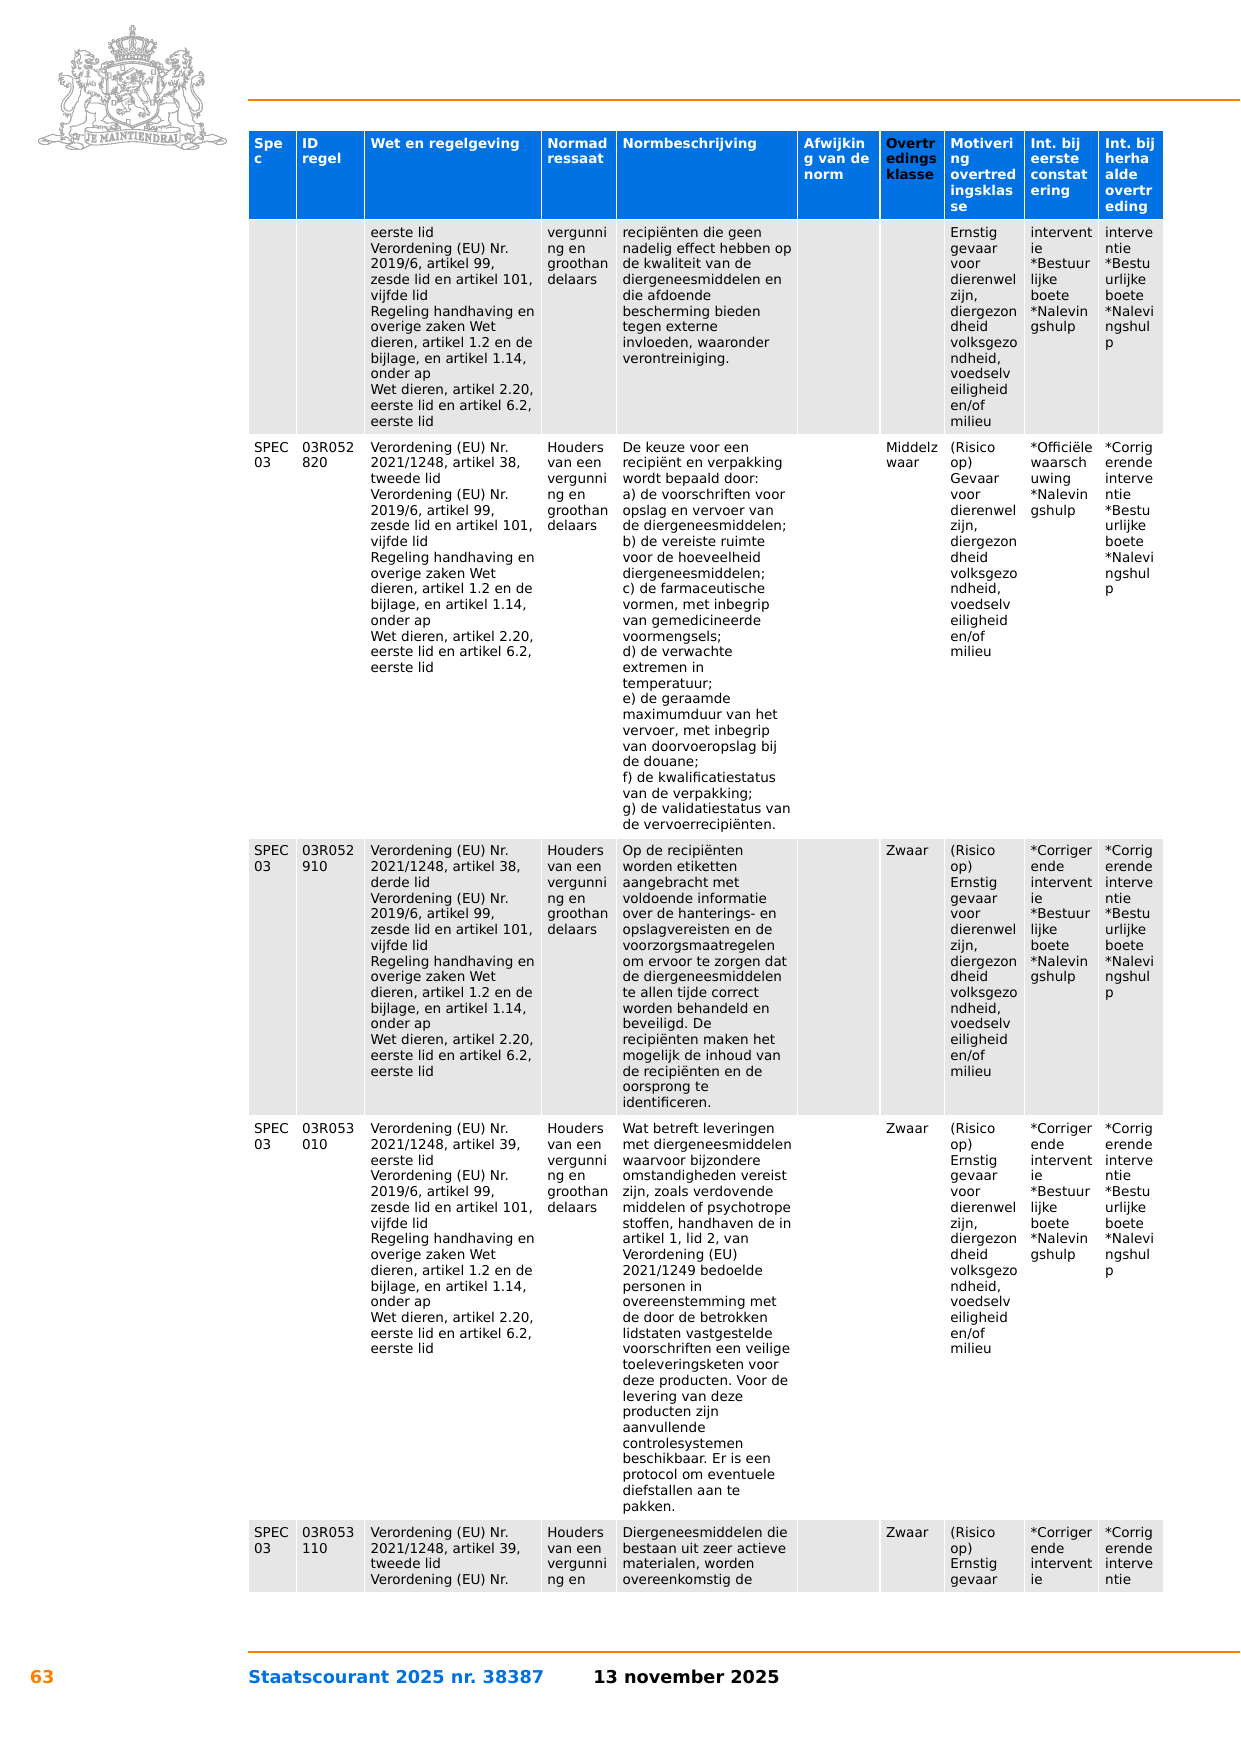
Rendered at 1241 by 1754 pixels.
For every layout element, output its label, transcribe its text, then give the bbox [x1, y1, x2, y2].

table_cell SPEC03 [249, 839, 296, 1115]
table_cell SPEC03 [249, 435, 296, 837]
table_cell [798, 839, 879, 1115]
table_cell Houders van een vergunning en groothandelaars [542, 435, 616, 837]
table_header Spec [249, 131, 296, 219]
table_cell (Risico op) Ernstig gevaar [945, 1520, 1024, 1592]
table_cell *Corrigerende interventie [1099, 1520, 1163, 1592]
table_cell (Risico op) Ernstig gevaar voor dierenwelzijn, diergezondheid volksgezondheid, voedselveiligheid en/of milieu [945, 1116, 1024, 1519]
table_cell [249, 220, 296, 434]
table_cell De keuze voor een recipiënt en verpakking wordt bepaald door: a) de voorschriften voor opslag en vervoer van de diergeneesmiddelen; b) de vereiste ruimte voor de hoeveelheid diergeneesmiddelen; c) de farmaceutische vormen, met inbegrip van gemedicineerde voormengsels; d) de verwachte extremen in temperatuur; e) de geraamde maximumduur van het vervoer, met inbegrip van doorvoeropslag bij de douane; f) de kwalificatiestatus van de verpakking; g) de validatiestatus van de vervoerrecipiënten. [617, 435, 797, 837]
table_cell [798, 1520, 879, 1592]
table_header Normadressaat [542, 131, 616, 219]
table_header Int. bij herhaalde overtreding [1099, 131, 1163, 219]
table_cell interventie *Bestuurlijke boete *Nalevingshulp [1099, 220, 1163, 434]
table_cell Zwaar [881, 1116, 944, 1519]
table_cell Houders van een vergunning en groothandelaars [542, 839, 616, 1115]
table_cell SPEC03 [249, 1520, 296, 1592]
table_cell Diergeneesmiddelen die bestaan uit zeer actieve materialen, worden overeenkomstig de [617, 1520, 797, 1592]
table_header Normbeschrijving [617, 131, 797, 219]
table_cell Verordening (EU) Nr. 2021/1248, artikel 39, eerste lid Verordening (EU) Nr. 2019/6, artikel 99, zesde lid en artikel 101, vijfde lid Regeling handhaving en overige zaken Wet dieren, artikel 1.2 en de bijlage, en artikel 1.14, onder ap Wet dieren, artikel 2.20, eerste lid en artikel 6.2, eerste lid [365, 1116, 541, 1519]
table_cell recipiënten die geen nadelig effect hebben op de kwaliteit van de diergeneesmiddelen en die afdoende bescherming bieden tegen externe invloeden, waaronder verontreiniging. [617, 220, 797, 434]
table_header Int. bij eerste constatering [1025, 131, 1098, 219]
table_cell [798, 435, 879, 837]
table_cell 03R053010 [297, 1116, 364, 1519]
table_cell Ernstig gevaar voor dierenwelzijn, diergezondheid volksgezondheid, voedselveiligheid en/of milieu [945, 220, 1024, 434]
table_cell (Risico op) Gevaar voor dierenwelzijn, diergezondheid volksgezondheid, voedselveiligheid en/of milieu [945, 435, 1024, 837]
table_cell Verordening (EU) Nr. 2021/1248, artikel 39, tweede lid Verordening (EU) Nr. [365, 1520, 541, 1592]
table_cell *Corrigerende interventie *Bestuurlijke boete *Nalevingshulp [1099, 435, 1163, 837]
table_cell [297, 220, 364, 434]
table_cell (Risico op) Ernstig gevaar voor dierenwelzijn, diergezondheid volksgezondheid, voedselveiligheid en/of milieu [945, 839, 1024, 1115]
table_cell Verordening (EU) Nr. 2021/1248, artikel 38, tweede lid Verordening (EU) Nr. 2019/6, artikel 99, zesde lid en artikel 101, vijfde lid Regeling handhaving en overige zaken Wet dieren, artikel 1.2 en de bijlage, en artikel 1.14, onder ap Wet dieren, artikel 2.20, eerste lid en artikel 6.2, eerste lid [365, 435, 541, 837]
table_header Overtredingsklasse [881, 131, 944, 219]
table_header Wet en regelgeving [365, 131, 541, 219]
table_cell eerste lid Verordening (EU) Nr. 2019/6, artikel 99, zesde lid en artikel 101, vijfde lid Regeling handhaving en overige zaken Wet dieren, artikel 1.2 en de bijlage, en artikel 1.14, onder ap Wet dieren, artikel 2.20, eerste lid en artikel 6.2, eerste lid [365, 220, 541, 434]
table_cell 03R053110 [297, 1520, 364, 1592]
table_cell *Officiële waarschuwing *Nalevingshulp [1025, 435, 1098, 837]
table_cell Zwaar [881, 1520, 944, 1592]
table_cell *Corrigerende interventie *Bestuurlijke boete *Nalevingshulp [1025, 1116, 1098, 1519]
table_cell Wat betreft leveringen met diergeneesmiddelen waarvoor bijzondere omstandigheden vereist zijn, zoals verdovende middelen of psychotrope stoffen, handhaven de in artikel 1, lid 2, van Verordening (EU) 2021/1249 bedoelde personen in overeenstemming met de door de betrokken lidstaten vastgestelde voorschriften een veilige toeleveringsketen voor deze producten. Voor de levering van deze producten zijn aanvullende controlesystemen beschikbaar. Er is een protocol om eventuele diefstallen aan te pakken. [617, 1116, 797, 1519]
table_cell [798, 1116, 879, 1519]
table_cell Zwaar [881, 839, 944, 1115]
table_cell Houders van een vergunning en [542, 1520, 616, 1592]
table_cell Verordening (EU) Nr. 2021/1248, artikel 38, derde lid Verordening (EU) Nr. 2019/6, artikel 99, zesde lid en artikel 101, vijfde lid Regeling handhaving en overige zaken Wet dieren, artikel 1.2 en de bijlage, en artikel 1.14, onder ap Wet dieren, artikel 2.20, eerste lid en artikel 6.2, eerste lid [365, 839, 541, 1115]
table_cell Op de recipiënten worden etiketten aangebracht met voldoende informatie over de hanterings- en opslagvereisten en de voorzorgsmaatregelen om ervoor te zorgen dat de diergeneesmiddelen te allen tijde correct worden behandeld en beveiligd. De recipiënten maken het mogelijk de inhoud van de recipiënten en de oorsprong te identificeren. [617, 839, 797, 1115]
table_cell [881, 220, 944, 434]
table_cell *Corrigerende interventie *Bestuurlijke boete *Nalevingshulp [1099, 839, 1163, 1115]
table_cell *Corrigerende interventie *Bestuurlijke boete *Nalevingshulp [1099, 1116, 1163, 1519]
table_cell [798, 220, 879, 434]
table_cell *Corrigerende interventie *Bestuurlijke boete *Nalevingshulp [1025, 839, 1098, 1115]
table_cell 03R052820 [297, 435, 364, 837]
table_cell Middelzwaar [881, 435, 944, 837]
table_cell vergunning en groothandelaars [542, 220, 616, 434]
table_cell 03R052910 [297, 839, 364, 1115]
picture [38, 25, 227, 150]
table_cell *Corrigerende interventie [1025, 1520, 1098, 1592]
table_cell Houders van een vergunning en groothandelaars [542, 1116, 616, 1519]
table_header Motivering overtredingsklasse [945, 131, 1024, 219]
table_cell interventie *Bestuurlijke boete *Nalevingshulp [1025, 220, 1098, 434]
table_header ID regel [297, 131, 364, 219]
table_header Afwijking van de norm [798, 131, 879, 219]
table_cell SPEC03 [249, 1116, 296, 1519]
